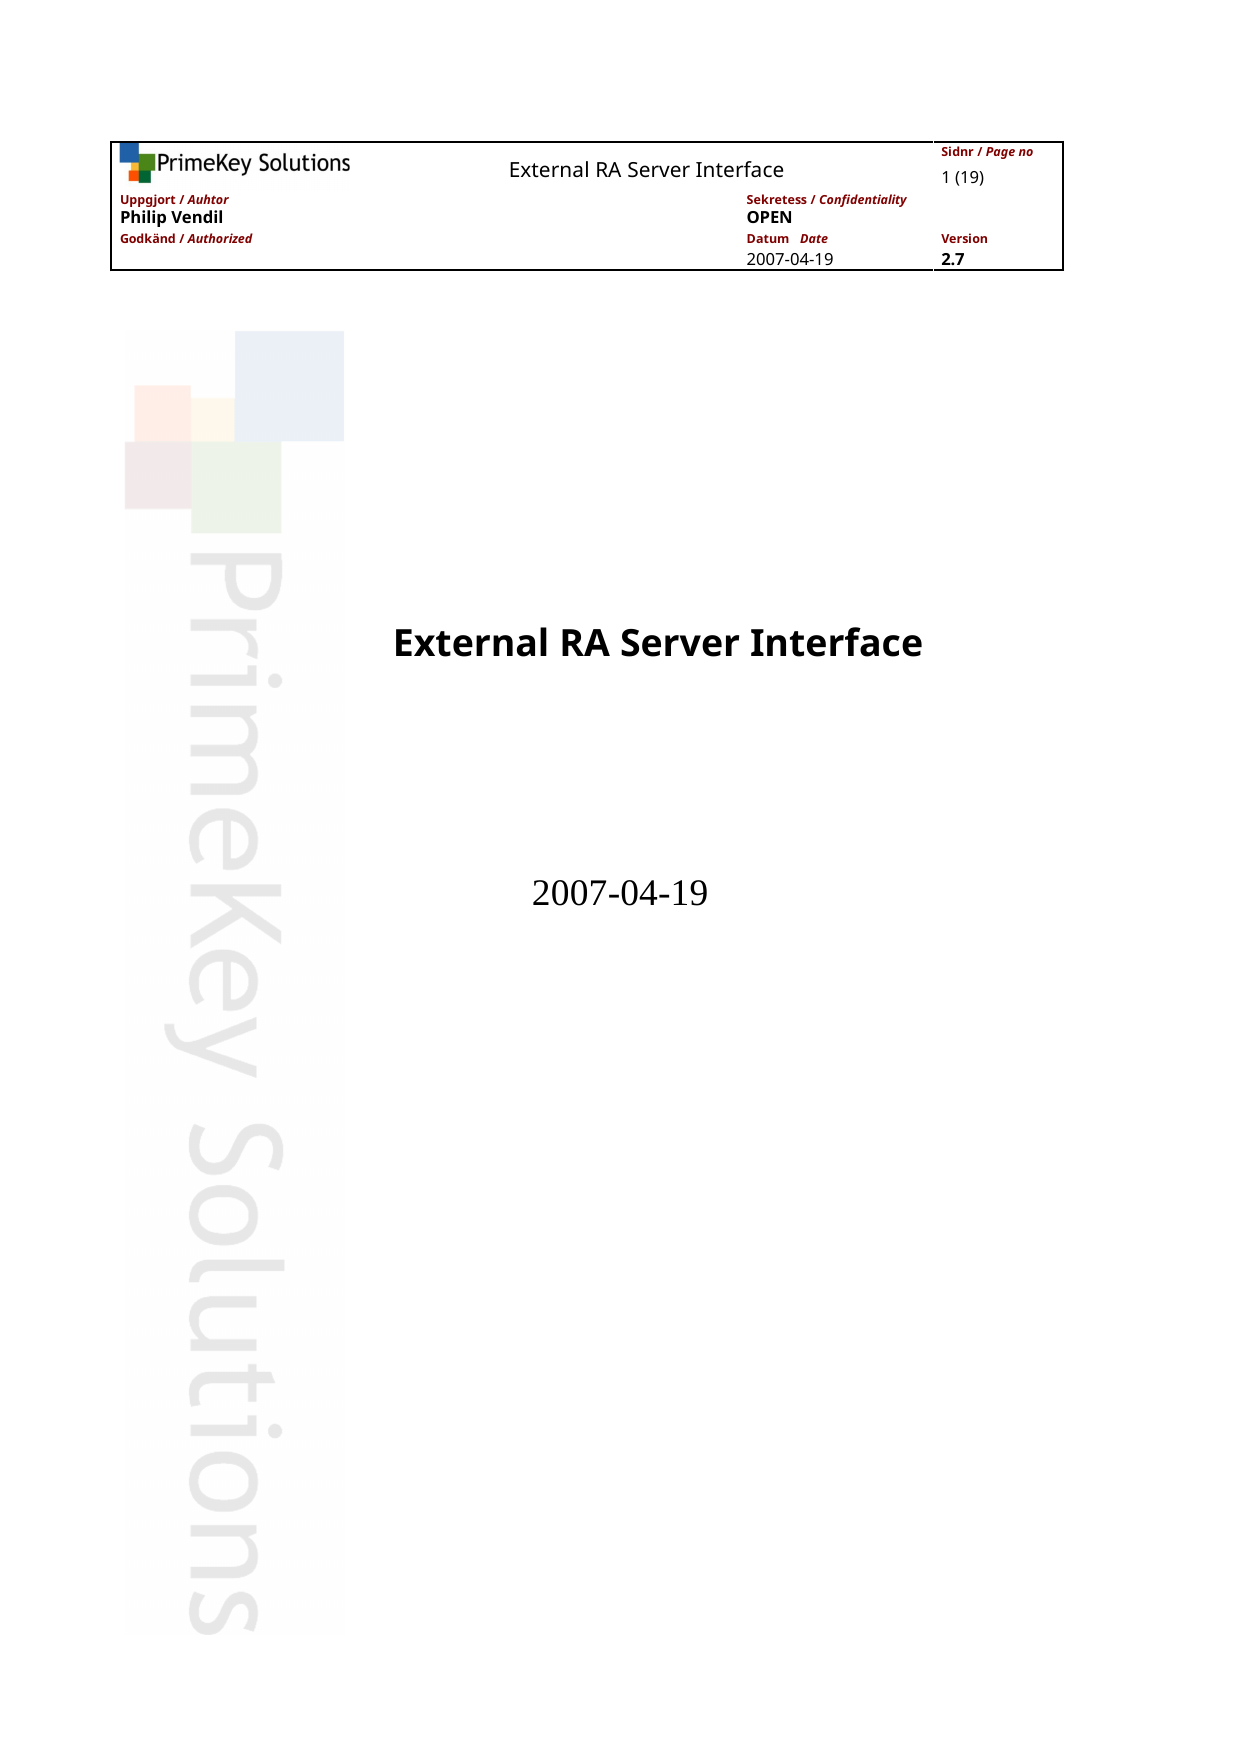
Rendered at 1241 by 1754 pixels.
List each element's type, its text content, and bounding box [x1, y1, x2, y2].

title 2007-04-19 [346, 872, 1122, 914]
title External RA Server Interface [123, 329, 1122, 1636]
picture [124, 330, 345, 1635]
title [118, 872, 123, 914]
